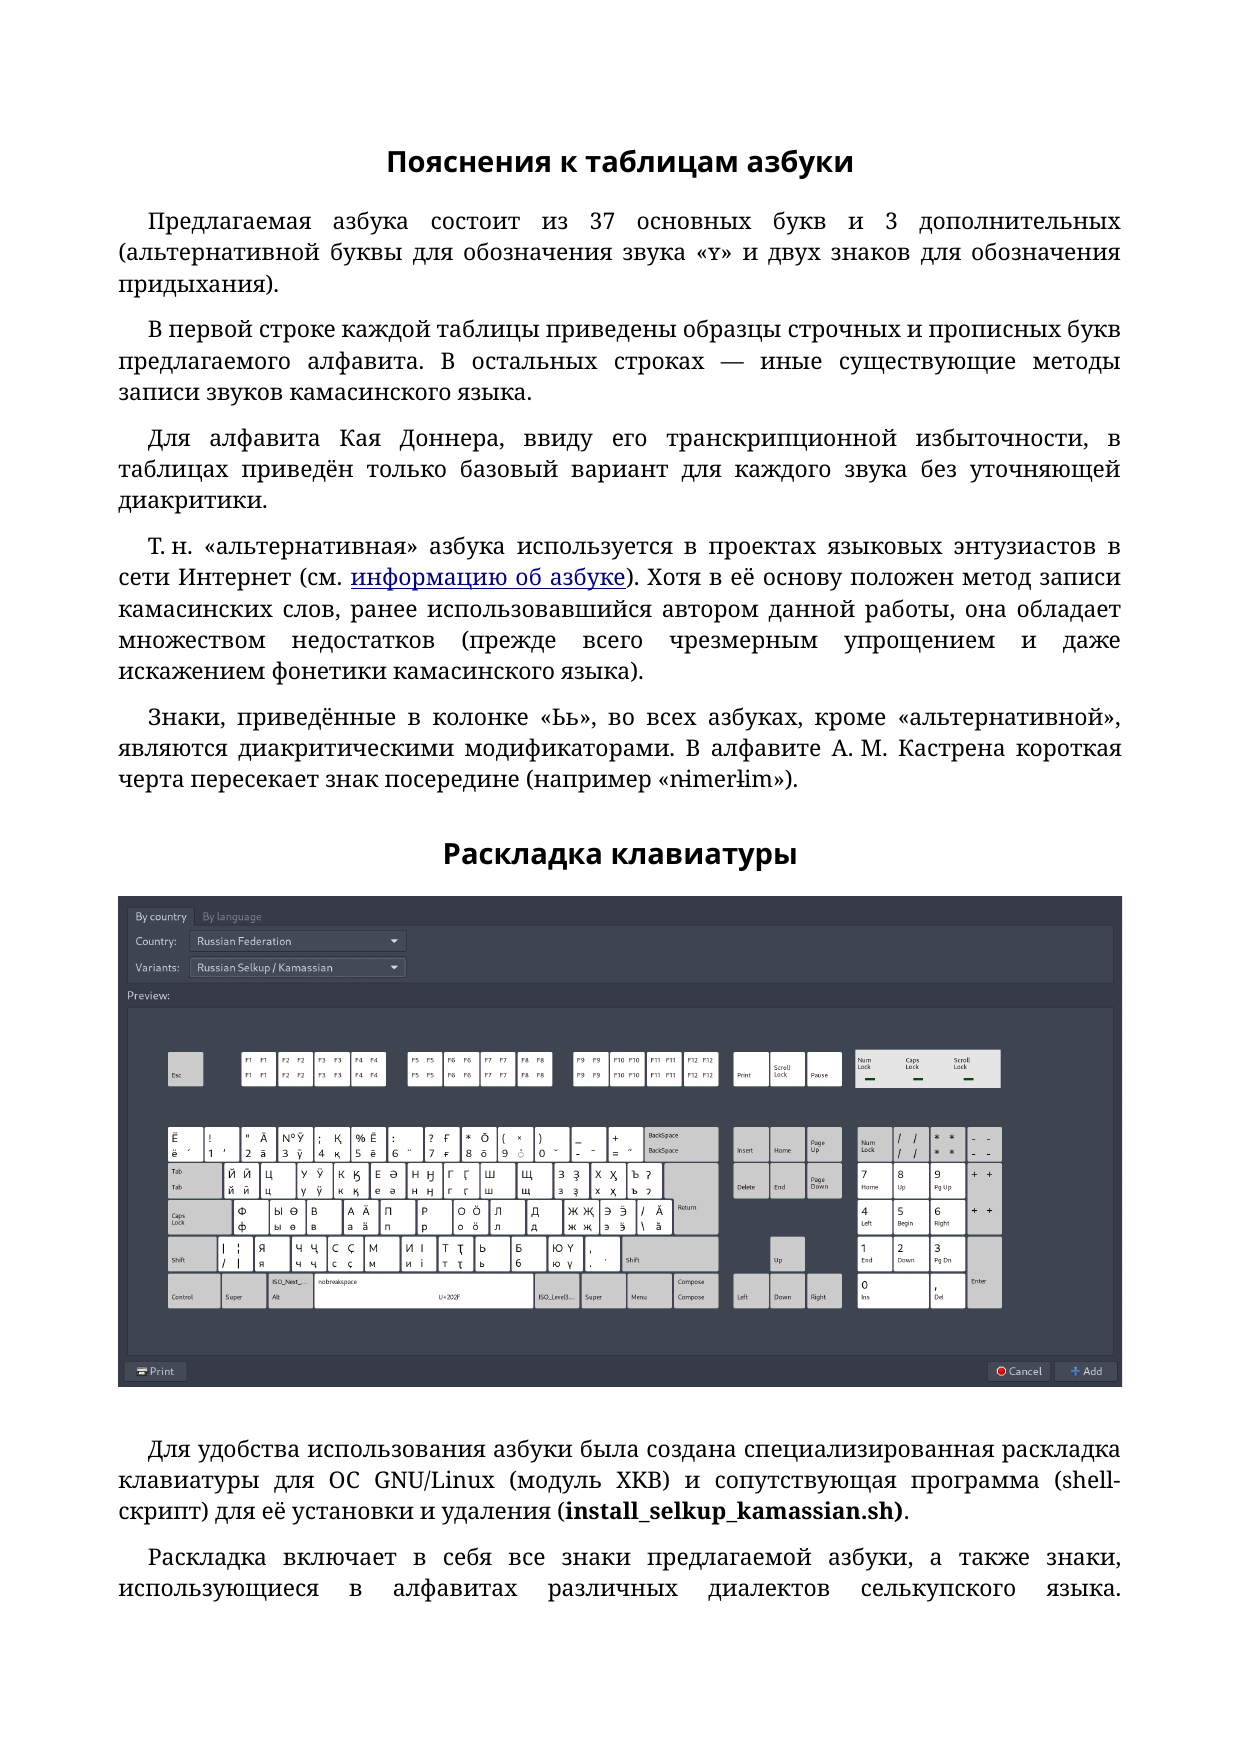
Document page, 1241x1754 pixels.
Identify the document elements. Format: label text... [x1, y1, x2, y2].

text Предлагаемая азбука состоит из 37 основных букв и 3 дополнительных (альтернативной буквы для обозначения звука «ʏ» и двух знаков для обозначения придыхания). [118, 205, 1122, 299]
text Раскладка включает в себя все знаки предлагаемой азбуки, а также знаки, использующиеся в алфавитах различных диалектов селькупского языка. [118, 1541, 1122, 1603]
text Для удобства использования азбуки была создана специализированная раскладка клавиатуры для ОС GNU/Linux (модуль XKB) и сопутствующая программа (shell-скрипт) для её установки и удаления (install_selkup_kamassian.sh). [118, 1433, 1122, 1526]
subtitle Раскладка клавиатуры [118, 833, 1122, 873]
text Знаки, приведённые в колонке «Ьь», во всех азбуках, кроме «альтернативной», являются диакритическими модификаторами. В алфавите А. М. Кастрена короткая черта пересекает знак посередине (например «n̵imerl̵im»). [118, 701, 1122, 795]
subtitle Пояснения к таблицам азбуки [118, 142, 1122, 181]
text Для алфавита Кая Доннера, ввиду его транскрипционной избыточности, в таблицах приведён только базовый вариант для каждого звука без уточняющей диакритики. [118, 422, 1122, 516]
text В первой строке каждой таблицы приведены образцы строчных и прописных букв предлагаемого алфавита. В остальных строках — иные существующие методы записи звуков камасинского языка. [118, 313, 1122, 407]
picture [118, 896, 1123, 1387]
text Т. н. «альтернативная» азбука используется в проектах языковых энтузиастов в сети Интернет (см. информацию об азбуке). Хотя в её основу положен метод записи камасинских слов, ранее использовавшийся автором данной работы, она обладает множеством недостатков (прежде всего чрезмерным упрощением и даже искажением фонетики камасинского языка). [118, 530, 1122, 686]
